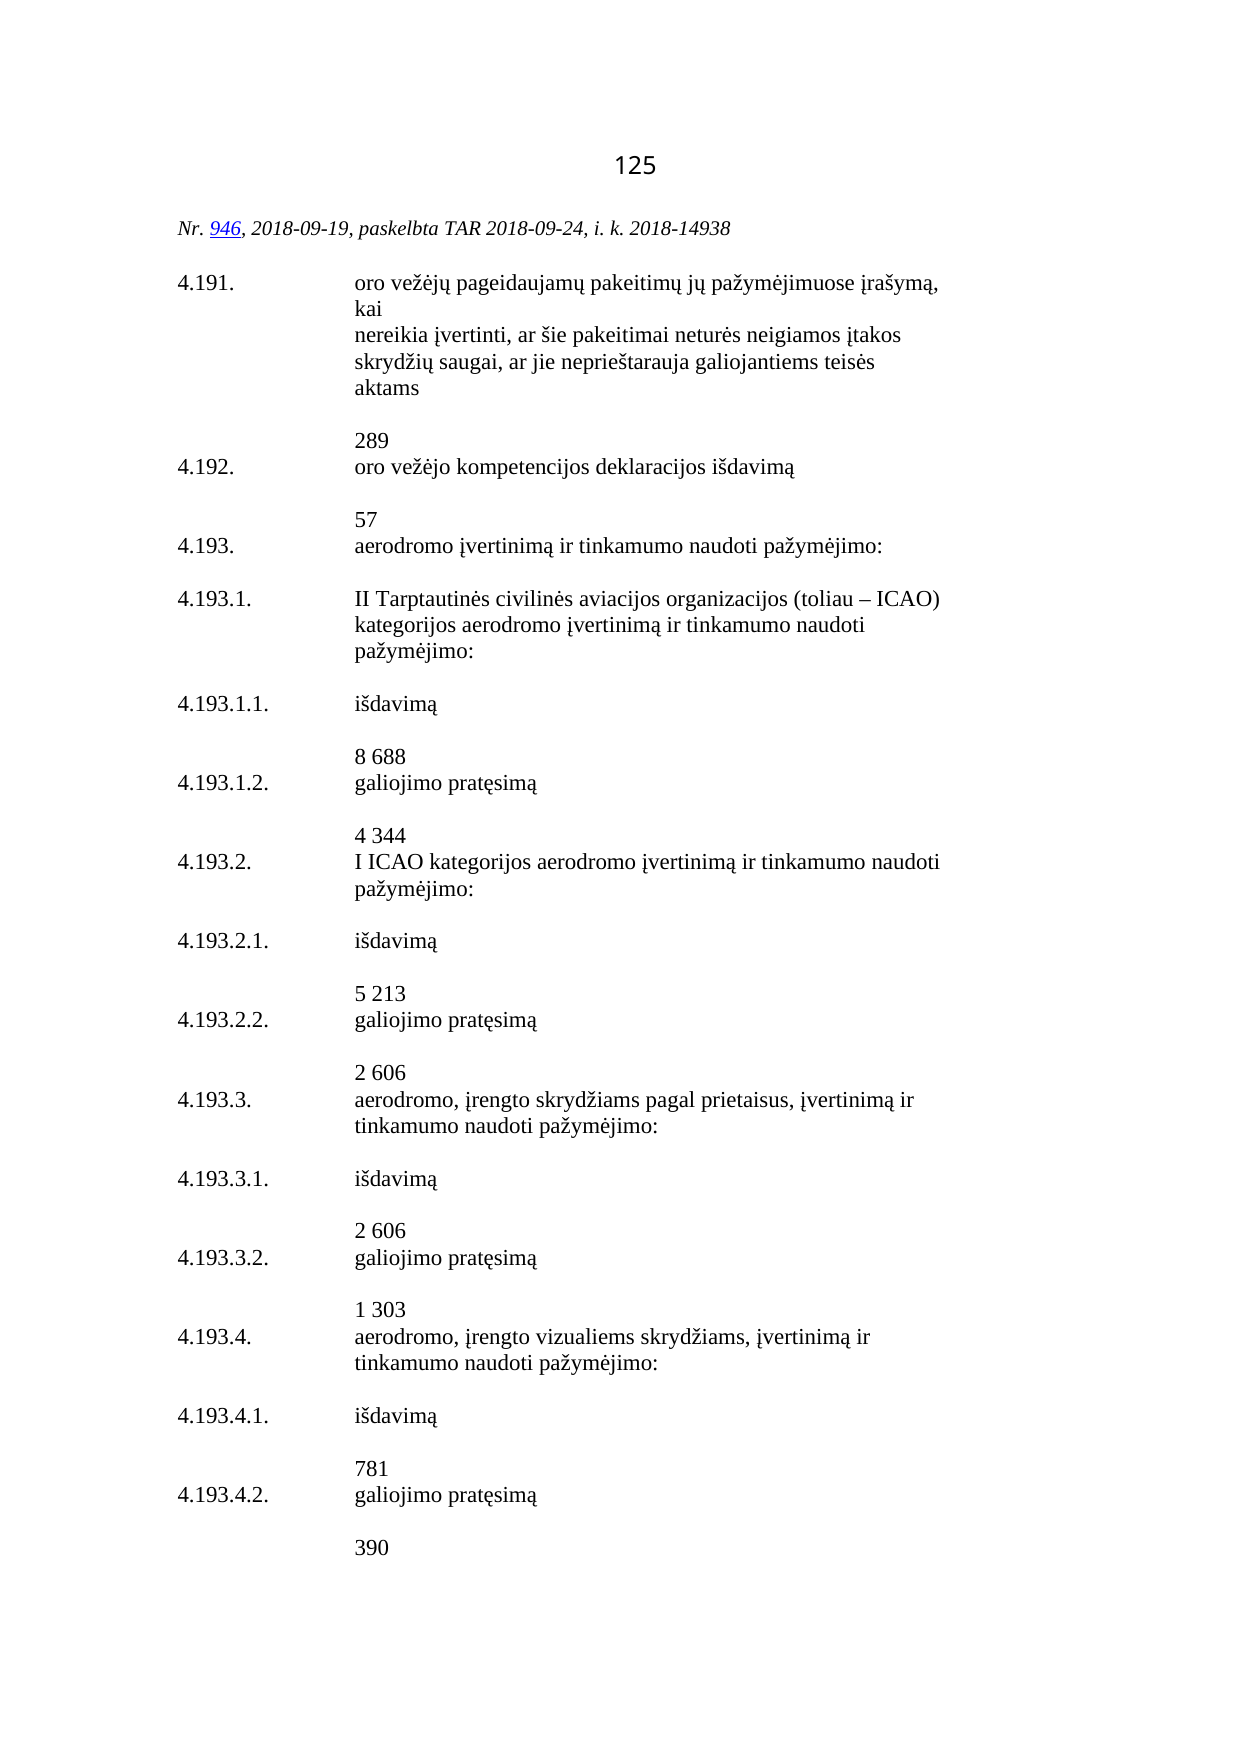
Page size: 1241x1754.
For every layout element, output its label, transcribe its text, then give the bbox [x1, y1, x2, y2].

text 4.193.1.2. galiojimo pratęsimą 4 344 [177, 769, 945, 848]
text 4.193. aerodromo įvertinimą ir tinkamumo naudoti pažymėjimo: [177, 532, 945, 585]
text 4.193.2.1. išdavimą 5 213 [177, 927, 945, 1007]
text tinkamumo naudoti pažymėjimo: [354, 1349, 945, 1402]
text 4.193.4.2. galiojimo pratęsimą 390 [177, 1481, 945, 1560]
text skrydžių saugai, ar jie neprieštarauja galiojantiems teisės aktams 289 [354, 348, 945, 453]
text Nr. 946, 2018-09-19, paskelbta TAR 2018-09-24, i. k. 2018-14938 [177, 216, 1093, 240]
text nereikia įvertinti, ar šie pakeitimai neturės neigiamos įtakos [354, 321, 945, 348]
text pažymėjimo: [354, 875, 945, 927]
text kategorijos aerodromo įvertinimą ir tinkamumo naudoti [354, 611, 945, 638]
text 4.193.3.1. išdavimą 2 606 [177, 1165, 945, 1244]
text 4.193.4. aerodromo, įrengto vizualiems skrydžiams, įvertinimą ir [177, 1323, 945, 1349]
text 4.193.3. aerodromo, įrengto skrydžiams pagal prietaisus, įvertinimą ir [177, 1086, 945, 1112]
text 4.193.1.1. išdavimą 8 688 [177, 690, 945, 769]
text 4.193.3.2. galiojimo pratęsimą 1 303 [177, 1244, 945, 1323]
text tinkamumo naudoti pažymėjimo: [354, 1112, 945, 1165]
text 4.193.1. II Tarptautinės civilinės aviacijos organizacijos (toliau – ICAO) [177, 585, 945, 611]
text 4.191. oro vežėjų pageidaujamų pakeitimų jų pažymėjimuose įrašymą, kai [177, 269, 945, 321]
text 4.193.2.2. galiojimo pratęsimą 2 606 [177, 1007, 945, 1086]
text pažymėjimo: [354, 638, 945, 690]
text 4.193.4.1. išdavimą 781 [177, 1402, 945, 1481]
text 4.193.2. I ICAO kategorijos aerodromo įvertinimą ir tinkamumo naudoti [177, 848, 945, 875]
text 4.192. oro vežėjo kompetencijos deklaracijos išdavimą 57 [177, 453, 945, 532]
